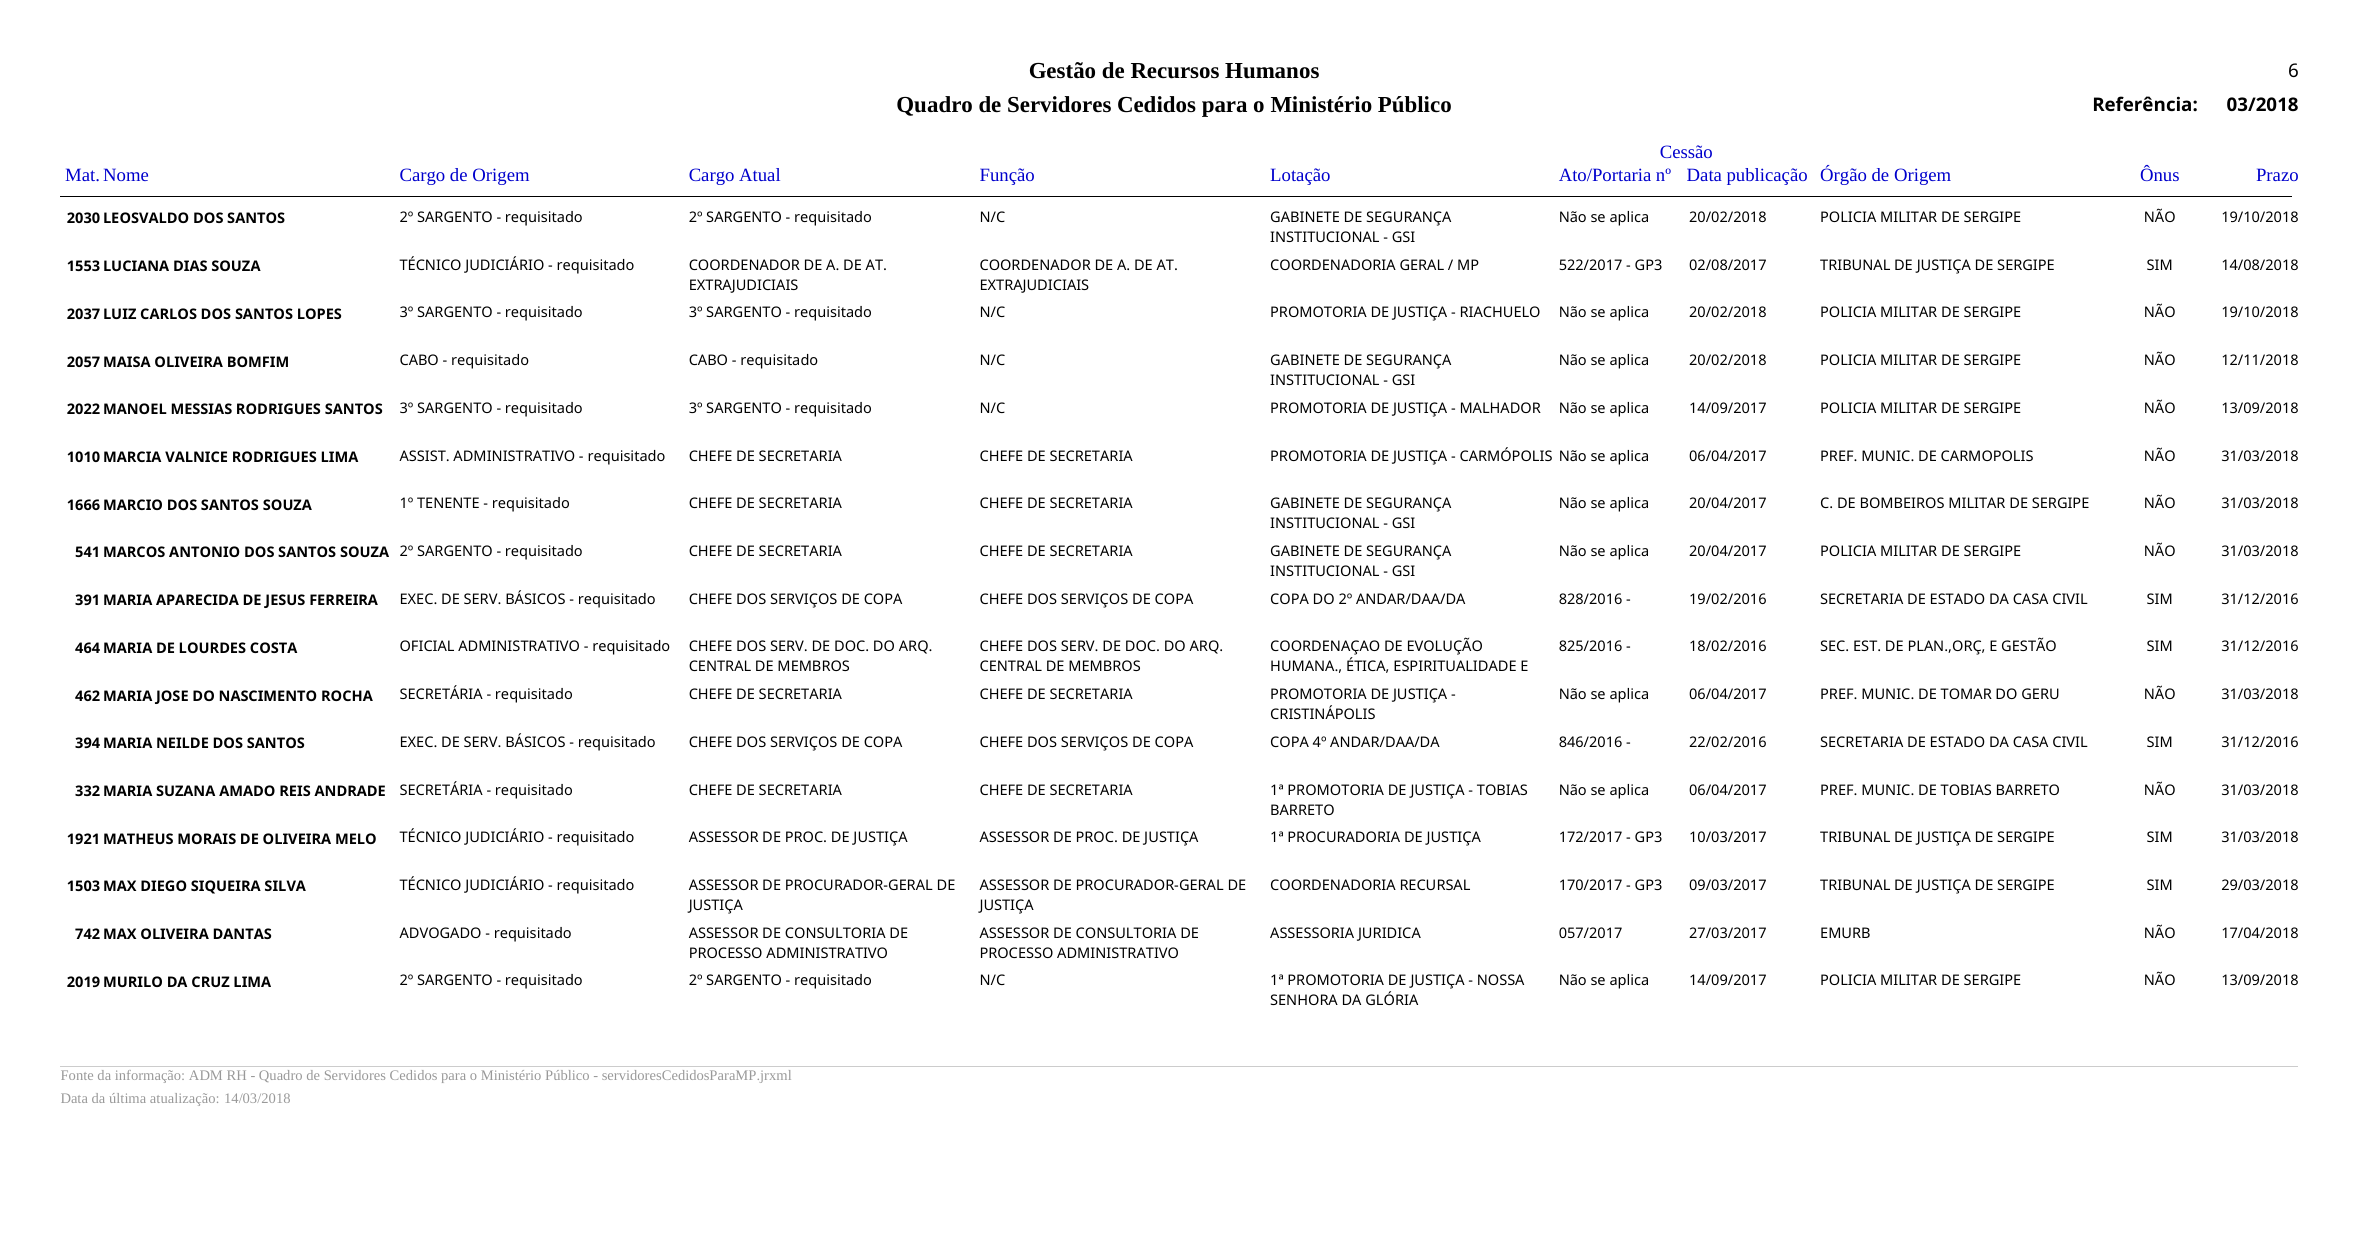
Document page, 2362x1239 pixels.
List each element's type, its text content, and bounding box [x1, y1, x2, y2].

table_cell [2200, 732, 2298, 778]
table_cell MARIA NEILDE DOS SANTOS [103, 733, 393, 778]
table_cell 464 [12, 638, 100, 666]
table_cell [1820, 207, 2119, 253]
table_cell [1814, 638, 1820, 660]
table_cell [0, 426, 12, 442]
table_cell [979, 541, 1262, 587]
table_cell [1814, 829, 1820, 851]
table_header 3º SARGENTO - requisitado [689, 302, 972, 349]
table_cell [2299, 474, 2361, 490]
table_header POLICIA MILITAR DE SERGIPE [1820, 398, 2119, 444]
table_cell [0, 85, 2361, 91]
table_cell [12, 952, 100, 969]
table_cell [683, 521, 688, 538]
table_cell [1814, 903, 1820, 919]
table_cell [12, 255, 100, 301]
table_header 09/03/2017 [1689, 875, 1814, 899]
table_cell [393, 876, 399, 899]
table_cell [1689, 255, 1814, 301]
table_cell [2299, 760, 2361, 776]
table_cell [1684, 351, 1689, 374]
table_cell [2200, 445, 2298, 492]
table_cell [2299, 164, 2361, 193]
table_cell LUCIANA DIAS SOUZA [103, 256, 393, 301]
table_cell [1553, 590, 1558, 612]
table_cell [2299, 256, 2361, 278]
table_cell [1689, 302, 1814, 348]
table_header PREF. MUNIC. DE CARMOPOLIS [1820, 445, 2119, 492]
table_header CHEFE DE SECRETARIA [689, 684, 972, 730]
table_cell [683, 283, 688, 299]
table_cell [393, 903, 399, 919]
table_cell MAISA OLIVEIRA BOMFIM [103, 351, 393, 396]
table_cell [972, 378, 979, 395]
table_cell [1814, 733, 1820, 756]
table_cell [0, 1090, 60, 1114]
table_cell [689, 207, 972, 253]
table_cell [689, 255, 972, 301]
table_header POLICIA MILITAR DE SERGIPE [1820, 541, 2119, 587]
table_header SEC. EST. DE PLAN.,ORÇ, E GESTÃO [1820, 636, 2119, 683]
table_cell [399, 255, 682, 301]
table_header 29/03/2018 [2200, 875, 2298, 903]
table_cell [399, 302, 682, 348]
table_cell [1553, 617, 1558, 633]
table_cell [1270, 302, 1553, 348]
table_header POLICIA MILITAR DE SERGIPE [1820, 207, 2119, 253]
table_cell [1553, 399, 1558, 422]
table_cell [1820, 732, 2119, 778]
table_cell [1689, 541, 1814, 587]
table_cell [103, 779, 393, 826]
table_cell [1814, 426, 1820, 442]
table_cell [1820, 350, 2119, 396]
table_cell [1553, 903, 1558, 919]
table_cell [2299, 331, 2361, 347]
table_cell Órgão de Origem [1820, 164, 2119, 193]
table_cell 1010 [12, 447, 100, 475]
table_header POLICIA MILITAR DE SERGIPE [1820, 350, 2119, 396]
table_header CHEFE DE SECRETARIA [689, 779, 972, 826]
table_cell [2200, 350, 2298, 396]
table_cell MARCIO DOS SANTOS SOUZA [103, 495, 393, 539]
table_header 17/04/2018 [2200, 923, 2298, 951]
table_cell [683, 569, 688, 586]
table_cell [103, 636, 393, 682]
table_cell [2299, 542, 2361, 565]
table_cell MARCOS ANTONIO DOS SANTOS SOUZA [103, 542, 393, 587]
table_cell [0, 1016, 2361, 1066]
table_cell [1553, 829, 1558, 851]
table_cell [1820, 398, 2119, 444]
table_cell [1553, 638, 1558, 660]
table_cell [1814, 521, 1820, 538]
table_cell [1689, 946, 1814, 969]
table_cell [0, 569, 12, 586]
table_header PROMOTORIA DE JUSTIÇA - CARMÓPOLIS [1270, 445, 1553, 492]
table_cell [2299, 876, 2361, 899]
table_header 31/12/2016 [2200, 589, 2298, 617]
table_cell [393, 474, 399, 490]
table_header EMURB [1820, 923, 2119, 969]
table_cell [683, 808, 688, 824]
table_header CHEFE DOS SERV. DE DOC. DO ARQ. CENTRAL DE MEMBROS [689, 636, 972, 683]
table_header 31/03/2018 [2200, 827, 2298, 856]
table_cell [0, 972, 12, 994]
table_cell [12, 493, 100, 539]
table_header 31/12/2016 [2200, 636, 2298, 665]
table_cell [2299, 399, 2361, 422]
table_cell [1553, 208, 1558, 231]
table_cell [1814, 399, 1820, 422]
table_cell [2200, 684, 2298, 730]
table_cell [393, 256, 399, 278]
table_cell [0, 876, 12, 899]
table_cell [1689, 493, 1814, 539]
table_cell Referência: [2004, 91, 2198, 124]
table_cell [399, 350, 682, 396]
table_cell [683, 495, 688, 517]
table_cell [1814, 569, 1820, 586]
table_cell [1684, 808, 1689, 824]
table_cell [1553, 378, 1558, 395]
table_cell [399, 589, 682, 635]
table_cell [393, 617, 399, 633]
table_cell [683, 474, 688, 490]
table_cell [683, 256, 688, 278]
table_header 20/02/2018 [1689, 350, 1814, 374]
table_header ASSESSOR DE PROCURADOR-GERAL DE JUSTIÇA [979, 875, 1262, 921]
table_header GABINETE DE SEGURANÇA INSTITUCIONAL - GSI [1270, 541, 1553, 587]
table_header ASSESSOR DE CONSULTORIA DE PROCESSO ADMINISTRATIVO [689, 923, 972, 969]
table_header NÃO [2119, 302, 2200, 326]
table_header TRIBUNAL DE JUSTIÇA DE SERGIPE [1820, 875, 2119, 921]
table_header [0, 0, 2361, 57]
table_cell MURILO DA CRUZ LIMA [103, 972, 393, 1016]
table_cell MARIA JOSE DO NASCIMENTO ROCHA [103, 685, 393, 730]
table_cell LEOSVALDO DOS SANTOS [103, 208, 393, 253]
table_cell [1553, 924, 1558, 946]
table_cell [2200, 779, 2298, 826]
table_cell [1684, 638, 1689, 660]
table_cell [689, 589, 972, 635]
table_cell [1262, 951, 1270, 967]
table_cell [12, 302, 100, 348]
table_cell [972, 855, 979, 872]
table_cell [972, 304, 979, 326]
table_cell [393, 447, 399, 469]
table_cell [393, 638, 399, 660]
table_header 13/09/2018 [2200, 970, 2298, 999]
table_header 18/02/2016 [1689, 636, 1814, 660]
table_cell [2299, 57, 2361, 84]
table_cell [393, 781, 399, 803]
table_cell [2200, 999, 2298, 1016]
table_header SIM [2119, 875, 2200, 899]
table_cell [1814, 924, 1820, 946]
table_header CHEFE DE SECRETARIA [979, 493, 1262, 539]
table_cell [1684, 999, 1689, 1015]
table_cell [1262, 617, 1270, 633]
table_cell [1553, 665, 1558, 681]
table_cell [683, 924, 688, 946]
table_header 10/03/2017 [1689, 827, 1814, 851]
table_header CHEFE DOS SERVIÇOS DE COPA [979, 732, 1262, 778]
table_header NÃO [2119, 970, 2200, 994]
table_cell [979, 445, 1262, 492]
table_cell [1262, 972, 1270, 994]
table_header 14/08/2018 [2200, 255, 2298, 283]
table_header 20/04/2017 [1689, 541, 1814, 565]
table_cell [1814, 712, 1820, 729]
table_cell [0, 808, 12, 824]
table_cell [2299, 521, 2361, 538]
table_header ADVOGADO - requisitado [399, 923, 682, 969]
table_cell [1689, 350, 1814, 396]
table_cell [1553, 304, 1558, 326]
table_cell [979, 684, 1262, 730]
table_header CHEFE DE SECRETARIA [979, 445, 1262, 492]
table_header TÉCNICO JUDICIÁRIO - requisitado [399, 827, 682, 873]
table_cell [2299, 495, 2361, 517]
table_cell [0, 235, 12, 252]
table_cell [1814, 378, 1820, 395]
table_header 20/04/2017 [1689, 493, 1814, 517]
table_cell [103, 541, 393, 587]
table_cell [393, 283, 399, 299]
table_header COORDENADOR DE A. DE AT. EXTRAJUDICIAIS [979, 255, 1262, 301]
table_cell [979, 302, 1262, 348]
table_cell [103, 493, 393, 539]
table_cell 03/2018 [2200, 91, 2298, 124]
table_cell 1503 [12, 876, 100, 905]
table_cell [103, 589, 393, 635]
table_header NÃO [2119, 350, 2200, 374]
table_cell [972, 781, 979, 803]
table_cell [0, 760, 12, 776]
table_cell [1553, 999, 1558, 1015]
table_cell Mat. [30, 164, 100, 193]
table_header CHEFE DE SECRETARIA [979, 541, 1262, 587]
table_cell [399, 445, 682, 492]
table_header COORDENADORIA RECURSAL [1270, 875, 1553, 921]
table_cell [1814, 447, 1820, 469]
table_cell [1814, 542, 1820, 565]
table_cell [12, 732, 100, 778]
table_header GABINETE DE SEGURANÇA INSTITUCIONAL - GSI [1270, 350, 1553, 396]
table_cell [1559, 732, 1684, 778]
table_header Não se aplica [1559, 207, 1684, 234]
table_cell Gestão de Recursos Humanos [346, 57, 2002, 85]
table_cell [1553, 235, 1558, 252]
table_cell [1559, 207, 1684, 253]
table_header TRIBUNAL DE JUSTIÇA DE SERGIPE [1820, 255, 2119, 301]
table_cell [1262, 521, 1270, 538]
table_header N/C [979, 207, 1262, 253]
table_cell [972, 235, 979, 252]
table_cell [0, 1066, 60, 1090]
table_cell [972, 876, 979, 899]
table_cell [2200, 398, 2298, 444]
table_cell [1559, 949, 1684, 969]
table_cell [1553, 781, 1558, 803]
table_cell 462 [12, 685, 100, 714]
table_cell [1262, 447, 1270, 469]
table_cell [972, 399, 979, 422]
table_header SIM [2119, 255, 2200, 278]
table_cell [1814, 208, 1820, 231]
table_header CHEFE DE SECRETARIA [979, 684, 1262, 730]
table_cell [1262, 903, 1270, 919]
table_cell [1559, 636, 1684, 682]
table_cell [683, 760, 688, 776]
table_cell [979, 398, 1262, 444]
table_header CHEFE DE SECRETARIA [979, 779, 1262, 826]
table_cell [0, 733, 12, 756]
table_cell [1814, 331, 1820, 347]
table_header 2º SARGENTO - requisitado [689, 970, 972, 1016]
table_cell [1814, 951, 1820, 967]
table_cell [1270, 207, 1553, 253]
table_header 20/02/2018 [1689, 207, 1814, 231]
table_cell [0, 331, 12, 347]
table_header NÃO [2119, 541, 2200, 565]
table_cell [0, 521, 12, 538]
table_cell [683, 638, 688, 660]
table_cell MAX OLIVEIRA DANTAS [103, 924, 393, 969]
table_cell [972, 733, 979, 756]
table_header 3º SARGENTO - requisitado [399, 398, 682, 444]
table_header 14/09/2017 [1689, 398, 1814, 422]
table_cell [0, 665, 12, 681]
table_cell [2119, 493, 2200, 539]
table_cell [393, 712, 399, 729]
table_header Não se aplica [1559, 302, 1684, 329]
table_cell Prazo [2200, 164, 2298, 193]
table_cell [1814, 617, 1820, 633]
table_cell [103, 732, 393, 778]
table_header 27/03/2017 [1689, 923, 1814, 946]
table_cell [979, 255, 1262, 301]
table_cell [399, 779, 682, 826]
table_cell [1684, 972, 1689, 994]
table_cell [979, 732, 1262, 778]
table_cell [12, 207, 100, 253]
table_cell [683, 542, 688, 565]
table_cell [393, 808, 399, 824]
table_cell [2299, 733, 2361, 756]
table_cell [1559, 854, 1684, 873]
table_header POLICIA MILITAR DE SERGIPE [1820, 302, 2119, 349]
table_cell [2299, 590, 2361, 612]
table_cell [1270, 732, 1553, 778]
table_cell [12, 684, 100, 730]
table_header PREF. MUNIC. DE TOBIAS BARRETO [1820, 779, 2119, 826]
table_cell [0, 638, 12, 660]
table_cell [1553, 426, 1558, 442]
table_cell [2119, 851, 2200, 873]
table_header OFICIAL ADMINISTRATIVO - requisitado [399, 636, 682, 683]
table_cell [1553, 351, 1558, 374]
table_cell [2299, 617, 2361, 633]
table_cell [1684, 283, 1689, 299]
table_cell [1553, 164, 1558, 193]
table_header 522/2017 - GP3 [1559, 255, 1684, 282]
table_cell [1262, 808, 1270, 824]
table_cell MARIA DE LOURDES COSTA [103, 638, 393, 683]
table_cell [0, 781, 12, 803]
table_cell [1270, 636, 1553, 682]
table_cell [1270, 493, 1553, 539]
table_header 3º SARGENTO - requisitado [689, 398, 972, 444]
table_cell [1553, 521, 1558, 538]
table_cell Função [979, 164, 1262, 193]
table_cell [979, 350, 1262, 396]
table_cell [399, 493, 682, 539]
table_header 846/2016 - [1559, 732, 1684, 759]
table_cell [2119, 899, 2200, 921]
table_cell Data publicação [1686, 164, 1811, 193]
table_cell [1820, 255, 2119, 301]
table_cell MARCIA VALNICE RODRIGUES LIMA [103, 447, 393, 492]
table_cell [1814, 256, 1820, 278]
table_header 22/02/2016 [1689, 732, 1814, 756]
table_cell [1684, 665, 1689, 681]
table_header NÃO [2119, 493, 2200, 517]
table_cell MARIA APARECIDA DE JESUS FERREIRA [103, 590, 393, 635]
table_header NÃO [2119, 779, 2200, 803]
table_cell [2299, 972, 2361, 994]
table_header N/C [979, 398, 1262, 444]
table_cell 1921 [12, 829, 100, 857]
table_cell [972, 999, 979, 1015]
table_cell [1820, 493, 2119, 539]
table_cell [683, 733, 688, 756]
table_cell [1820, 445, 2119, 492]
table_cell [0, 685, 12, 708]
table_cell [0, 164, 30, 193]
table_cell [0, 378, 12, 395]
table_cell LUIZ CARLOS DOS SANTOS LOPES [103, 304, 393, 349]
table_cell [1684, 590, 1689, 612]
table_header ASSESSORIA JURIDICA [1270, 923, 1553, 969]
table_cell [972, 426, 979, 442]
table_cell [2299, 829, 2361, 851]
table_cell [1814, 495, 1820, 517]
table_cell [1689, 398, 1814, 444]
table_cell [1559, 779, 1684, 826]
table_cell [972, 760, 979, 776]
table_cell [1684, 378, 1689, 395]
table_cell [1684, 781, 1689, 803]
table_header CHEFE DOS SERVIÇOS DE COPA [689, 589, 972, 635]
table_cell [972, 256, 979, 278]
table_cell [683, 447, 688, 469]
table_cell [972, 542, 979, 565]
table_cell [2119, 684, 2200, 730]
table_cell [103, 255, 393, 301]
table_cell 2019 [12, 972, 100, 1000]
table_header COPA 4º ANDAR/DAA/DA [1270, 732, 1553, 778]
table_cell [2119, 207, 2200, 253]
table_cell [1262, 256, 1270, 278]
table_header Não se aplica [1559, 350, 1684, 377]
table_cell [393, 378, 399, 395]
table_cell [1817, 141, 2361, 163]
table_cell [0, 447, 12, 469]
table_cell [1262, 304, 1270, 326]
table_cell [0, 57, 346, 84]
table_cell [2200, 207, 2298, 253]
table_cell [0, 999, 12, 1015]
table_cell [683, 951, 688, 967]
table_cell [393, 924, 399, 946]
table_header 057/2017 [1559, 923, 1684, 949]
table_cell [2299, 999, 2361, 1015]
table_cell [1684, 426, 1689, 442]
table_header SIM [2119, 636, 2200, 660]
table_cell [2119, 636, 2200, 682]
table_cell [1553, 256, 1558, 278]
table_cell [1262, 685, 1270, 708]
table_header 19/02/2016 [1689, 589, 1814, 612]
table_cell [683, 351, 688, 374]
table_cell [2200, 856, 2298, 873]
table_cell [1814, 760, 1820, 776]
table_header COORDENADOR DE A. DE AT. EXTRAJUDICIAIS [689, 255, 972, 301]
table_cell [1262, 760, 1270, 776]
table_header Não se aplica [1559, 779, 1684, 806]
table_cell [1684, 903, 1689, 919]
table_cell [1684, 760, 1689, 776]
table_cell [1684, 924, 1689, 946]
table_cell [2200, 903, 2298, 921]
table_cell [2299, 426, 2361, 442]
table_cell [1559, 902, 1684, 921]
table_cell [2299, 1066, 2361, 1090]
table_header NÃO [2119, 923, 2200, 946]
table_cell [0, 125, 2361, 141]
table_cell [12, 398, 100, 444]
table_cell [393, 351, 399, 374]
table_header TÉCNICO JUDICIÁRIO - requisitado [399, 875, 682, 921]
table_cell [1262, 399, 1270, 422]
table_header NÃO [2119, 207, 2200, 231]
table_cell [0, 712, 12, 729]
table_cell [393, 331, 399, 347]
table_cell [1553, 542, 1558, 565]
table_cell [393, 426, 399, 442]
table_cell 14/03/2018 [224, 1090, 377, 1114]
table_cell [972, 972, 979, 994]
table_cell [979, 636, 1262, 682]
table_cell [683, 972, 688, 994]
table_cell [689, 302, 972, 348]
table_header 2º SARGENTO - requisitado [399, 970, 682, 1016]
table_cell [12, 905, 100, 921]
table_header CHEFE DOS SERV. DE DOC. DO ARQ. CENTRAL DE MEMBROS [979, 636, 1262, 683]
table_header CABO - requisitado [399, 350, 682, 396]
table_cell [0, 617, 12, 633]
table_cell [1559, 255, 1684, 301]
table_cell [0, 590, 12, 612]
table_cell [0, 903, 12, 919]
table_cell [979, 779, 1262, 826]
table_cell [0, 951, 12, 967]
table_header SECRETARIA DE ESTADO DA CASA CIVIL [1820, 732, 2119, 778]
table_cell [972, 638, 979, 660]
table_header NÃO [2119, 398, 2200, 422]
table_cell [1814, 283, 1820, 299]
table_cell [12, 1000, 100, 1016]
table_cell [972, 808, 979, 824]
table_header CHEFE DE SECRETARIA [689, 445, 972, 492]
table_header 19/10/2018 [2200, 302, 2298, 331]
table_cell [12, 857, 100, 873]
table_cell [103, 684, 393, 730]
table_cell [1553, 712, 1558, 729]
table_cell [1820, 541, 2119, 587]
table_cell [2200, 636, 2298, 682]
table_cell 391 [12, 590, 100, 618]
table_cell Data da última atualização: [60, 1090, 224, 1114]
table_cell [972, 164, 979, 193]
table_cell 1553 [12, 256, 100, 284]
table_cell [1684, 331, 1689, 347]
table_header EXEC. DE SERV. BÁSICOS - requisitado [399, 732, 682, 778]
table_cell Lotação [1270, 164, 1553, 193]
table_cell [12, 445, 100, 492]
table_cell [2119, 255, 2200, 301]
table_header Não se aplica [1559, 541, 1684, 568]
table_cell [1559, 493, 1684, 539]
table_cell [1684, 855, 1689, 872]
table_cell [0, 855, 12, 872]
table_cell [1820, 302, 2119, 348]
table_cell [1553, 972, 1558, 994]
table_cell [2299, 855, 2361, 872]
table_cell [393, 999, 399, 1015]
table_cell [2200, 493, 2298, 539]
table_cell [683, 164, 688, 193]
table_cell [2299, 638, 2361, 660]
table_cell [0, 304, 12, 326]
table_cell [0, 198, 2361, 207]
table_cell [399, 541, 682, 587]
table_header GABINETE DE SEGURANÇA INSTITUCIONAL - GSI [1270, 207, 1553, 253]
table_cell [1814, 685, 1820, 708]
table_cell [1689, 779, 1814, 826]
table_cell [1684, 951, 1689, 967]
table_header ASSESSOR DE PROC. DE JUSTIÇA [689, 827, 972, 873]
table_header 20/02/2018 [1689, 302, 1814, 326]
table_header COPA DO 2º ANDAR/DAA/DA [1270, 589, 1553, 635]
table_cell 541 [12, 542, 100, 571]
table_header 06/04/2017 [1689, 684, 1814, 708]
table_cell [1559, 997, 1684, 1016]
table_cell [1553, 685, 1558, 708]
table_cell [1684, 235, 1689, 252]
table_cell [1262, 351, 1270, 374]
table_cell [0, 399, 12, 422]
table_cell [2119, 994, 2200, 1016]
table_cell 332 [12, 781, 100, 809]
table_cell [2200, 589, 2298, 635]
table_cell [1270, 684, 1553, 730]
table_cell [393, 829, 399, 851]
table_header EXEC. DE SERV. BÁSICOS - requisitado [399, 589, 682, 635]
table_cell [1814, 351, 1820, 374]
table_cell [1814, 855, 1820, 872]
table_cell [683, 304, 688, 326]
table_header 31/03/2018 [2200, 541, 2298, 569]
table_header GABINETE DE SEGURANÇA INSTITUCIONAL - GSI [1270, 493, 1553, 539]
table_cell [1684, 399, 1689, 422]
table_cell [393, 304, 399, 326]
table_cell [1684, 712, 1689, 729]
table_header ASSIST. ADMINISTRATIVO - requisitado [399, 445, 682, 492]
table_cell [972, 685, 979, 708]
table_cell [1262, 855, 1270, 872]
table_cell [393, 521, 399, 538]
table_cell [0, 829, 12, 851]
table_cell [683, 665, 688, 681]
table_cell [972, 521, 979, 538]
table_cell [972, 951, 979, 967]
table_header 2º SARGENTO - requisitado [689, 207, 972, 253]
table_cell [1262, 638, 1270, 660]
table_cell [972, 829, 979, 851]
table_cell [1684, 829, 1689, 851]
table_cell Cessão [1555, 141, 1817, 163]
table_cell [2200, 541, 2298, 587]
table_header N/C [979, 350, 1262, 396]
table_cell [1270, 350, 1553, 396]
table_cell [1559, 398, 1684, 444]
table_cell [0, 924, 12, 946]
table_header Não se aplica [1559, 493, 1684, 520]
table_cell [683, 208, 688, 231]
table_header CHEFE DOS SERVIÇOS DE COPA [979, 589, 1262, 635]
table_cell [1262, 999, 1270, 1015]
table_cell [393, 235, 399, 252]
table_cell [683, 685, 688, 708]
table_cell [1262, 426, 1270, 442]
table_cell [1270, 541, 1553, 587]
table_header 1ª PROCURADORIA DE JUSTIÇA [1270, 827, 1553, 873]
table_header TÉCNICO JUDICIÁRIO - requisitado [399, 255, 682, 301]
table_cell [12, 589, 100, 635]
table_cell [1262, 733, 1270, 756]
table_cell [683, 399, 688, 422]
table_cell [1553, 733, 1558, 756]
table_cell [0, 542, 12, 565]
table_header 02/08/2017 [1689, 255, 1814, 278]
table_header N/C [979, 970, 1262, 1016]
table_cell [1262, 665, 1270, 681]
table_cell [1262, 283, 1270, 299]
table_header 14/09/2017 [1689, 970, 1814, 994]
table_header COORDENAÇAO DE EVOLUÇÃO HUMANA., ÉTICA, ESPIRITUALIDADE E [1270, 636, 1553, 683]
table_cell [1559, 350, 1684, 396]
table_cell [1814, 474, 1820, 490]
table_cell Nome [103, 164, 393, 193]
table_cell [1820, 684, 2119, 730]
table_cell [1262, 208, 1270, 231]
table_header 828/2016 - [1559, 589, 1684, 616]
table_cell [2119, 350, 2200, 396]
table_cell [689, 398, 972, 444]
table_cell [689, 493, 972, 539]
table_cell [1814, 235, 1820, 252]
table_cell [1553, 495, 1558, 517]
table_cell [1553, 951, 1558, 967]
table_cell [1814, 876, 1820, 899]
table_cell [1689, 994, 1814, 1016]
table_cell [1262, 876, 1270, 899]
table_cell [972, 283, 979, 299]
table_cell [2119, 589, 2200, 635]
table_cell [972, 903, 979, 919]
table_header PREF. MUNIC. DE TOMAR DO GERU [1820, 684, 2119, 730]
table_cell [1262, 331, 1270, 347]
table_cell [683, 426, 688, 442]
table_cell [103, 302, 393, 348]
table_cell [1684, 447, 1689, 469]
table_cell [1684, 304, 1689, 326]
table_cell [1270, 779, 1553, 826]
table_header 31/12/2016 [2200, 732, 2298, 760]
table_cell [103, 207, 393, 253]
table_cell [1684, 617, 1689, 633]
table_cell [399, 398, 682, 444]
table_header 13/09/2018 [2200, 398, 2298, 426]
table_header 172/2017 - GP3 [1559, 827, 1684, 854]
table_cell [1270, 445, 1553, 492]
table_cell [972, 617, 979, 633]
table_cell [1270, 255, 1553, 301]
table_cell [972, 208, 979, 231]
table_cell [683, 235, 688, 252]
table_header 06/04/2017 [1689, 779, 1814, 803]
table_cell [683, 378, 688, 395]
table_cell [1270, 589, 1553, 635]
table_cell [2119, 302, 2200, 348]
table_cell [399, 732, 682, 778]
table_cell [393, 399, 399, 422]
table_header SIM [2119, 589, 2200, 612]
table_cell [2299, 951, 2361, 967]
table_cell [979, 207, 1262, 253]
table_cell Fonte da informação: ADM RH - Quadro de Servidores Cedidos para o Ministério Público - servidoresCedidosParaMP.jrxml [60, 1067, 2298, 1090]
table_cell [689, 684, 972, 730]
table_cell [2299, 781, 2361, 803]
table_cell [393, 733, 399, 756]
table_cell [1553, 569, 1558, 586]
table_cell [1270, 398, 1553, 444]
table_cell [2200, 302, 2298, 348]
table_header ASSESSOR DE CONSULTORIA DE PROCESSO ADMINISTRATIVO [979, 923, 1262, 969]
table_cell [1553, 760, 1558, 776]
table_cell [1262, 712, 1270, 729]
table_header 31/03/2018 [2200, 445, 2298, 474]
table_cell [1689, 207, 1814, 253]
table_header CHEFE DE SECRETARIA [689, 541, 972, 587]
table_cell [393, 665, 399, 681]
table_cell MARIA SUZANA AMADO REIS ANDRADE [103, 781, 393, 826]
table_header SIM [2119, 732, 2200, 756]
table_cell [972, 924, 979, 946]
table_cell [1684, 208, 1689, 231]
table_cell [979, 493, 1262, 539]
table_header Não se aplica [1559, 445, 1684, 472]
table_cell MAX DIEGO SIQUEIRA SILVA [103, 876, 393, 921]
table_cell MANOEL MESSIAS RODRIGUES SANTOS [103, 399, 393, 444]
table_cell [1689, 684, 1814, 730]
table_cell [393, 590, 399, 612]
table_cell [1814, 304, 1820, 326]
table_header CABO - requisitado [689, 350, 972, 396]
table_cell [393, 495, 399, 517]
table_cell [683, 829, 688, 851]
table_header C. DE BOMBEIROS MILITAR DE SERGIPE [1820, 493, 2119, 539]
table_cell 2030 [12, 208, 100, 237]
table_header 12/11/2018 [2200, 350, 2298, 378]
table_cell [0, 91, 346, 124]
table_cell 6 [2143, 57, 2298, 84]
table_cell [393, 951, 399, 967]
table_cell Cargo de Origem [399, 164, 682, 193]
table_cell [1689, 851, 1814, 873]
table_cell [1559, 541, 1684, 587]
table_cell [1689, 589, 1814, 635]
table_cell [2299, 235, 2361, 252]
table_cell [399, 636, 682, 682]
table_cell [12, 779, 100, 826]
table_cell [1814, 972, 1820, 994]
table_cell [12, 636, 100, 682]
table_cell [1820, 589, 2119, 635]
table_cell [1684, 542, 1689, 565]
table_cell [2299, 924, 2361, 946]
table_cell 2057 [12, 351, 100, 380]
table_cell [683, 903, 688, 919]
table_header 31/03/2018 [2200, 779, 2298, 808]
table_cell [393, 685, 399, 708]
table_header PROMOTORIA DE JUSTIÇA - MALHADOR [1270, 398, 1553, 444]
table_cell 1666 [12, 495, 100, 523]
table_cell [2299, 685, 2361, 708]
table_cell MATHEUS MORAIS DE OLIVEIRA MELO [103, 829, 393, 873]
table_cell [683, 331, 688, 347]
table_cell [12, 350, 100, 396]
table_cell [0, 141, 1555, 163]
table_cell [1689, 445, 1814, 492]
table_cell [683, 855, 688, 872]
table_cell [689, 350, 972, 396]
table_cell [12, 541, 100, 587]
table_header SECRETARIA DE ESTADO DA CASA CIVIL [1820, 589, 2119, 635]
table_header 1ª PROMOTORIA DE JUSTIÇA - NOSSA SENHORA DA GLÓRIA [1270, 970, 1553, 1016]
table_header NÃO [2119, 684, 2200, 708]
table_cell [2119, 732, 2200, 778]
table_cell [1262, 781, 1270, 803]
table_cell [1262, 495, 1270, 517]
table_cell [1559, 684, 1684, 730]
table_cell [1684, 569, 1689, 586]
table_cell [2299, 808, 2361, 824]
table_cell [689, 445, 972, 492]
table_cell [683, 999, 688, 1015]
table_cell [1820, 779, 2119, 826]
table_header NÃO [2119, 445, 2200, 469]
table_header COORDENADORIA GERAL / MP [1270, 255, 1553, 301]
table_cell [1814, 999, 1820, 1015]
table_cell [1262, 924, 1270, 946]
table_header ASSESSOR DE PROCURADOR-GERAL DE JUSTIÇA [689, 875, 972, 921]
table_cell [393, 972, 399, 994]
table_cell [393, 164, 399, 193]
table_cell [979, 589, 1262, 635]
table_cell [103, 350, 393, 396]
table_cell [2299, 378, 2361, 395]
table_cell [689, 732, 972, 778]
table_cell [2299, 712, 2361, 729]
table_cell [972, 351, 979, 374]
table_header Não se aplica [1559, 970, 1684, 997]
table_cell Cargo Atual [689, 164, 972, 193]
table_cell [1684, 495, 1689, 517]
table_cell [1559, 302, 1684, 348]
table_cell [2299, 208, 2361, 231]
table_cell [1553, 447, 1558, 469]
table_cell [2119, 946, 2200, 969]
table_cell 2022 [12, 399, 100, 428]
table_cell [1814, 590, 1820, 612]
table_cell [1262, 235, 1270, 252]
table_cell [0, 283, 12, 299]
table_cell [1689, 899, 1814, 921]
table_cell [0, 351, 12, 374]
table_cell [2119, 445, 2200, 492]
table_header SIM [2119, 827, 2200, 851]
table_cell Ônus [2119, 164, 2200, 193]
table_cell [1684, 733, 1689, 756]
table_cell [1814, 665, 1820, 681]
table_cell 2037 [12, 304, 100, 332]
table_cell [1553, 876, 1558, 899]
table_cell [399, 207, 682, 253]
table_cell [393, 855, 399, 872]
table_cell [1262, 378, 1270, 395]
table_header CHEFE DE SECRETARIA [689, 493, 972, 539]
table_cell [103, 398, 393, 444]
table_cell [2299, 569, 2361, 586]
table_cell [683, 617, 688, 633]
table_cell [972, 447, 979, 469]
table_cell [103, 445, 393, 492]
table_cell Quadro de Servidores Cedidos para o Ministério Público [346, 91, 2002, 124]
table_header Não se aplica [1559, 398, 1684, 425]
table_cell [972, 474, 979, 490]
table_cell [2200, 951, 2298, 969]
table_header TRIBUNAL DE JUSTIÇA DE SERGIPE [1820, 827, 2119, 873]
table_cell [1814, 781, 1820, 803]
table_cell [2119, 779, 2200, 826]
table_cell [0, 208, 12, 231]
table_header 19/10/2018 [2200, 207, 2298, 235]
table_header 825/2016 - [1559, 636, 1684, 663]
table_cell [1559, 589, 1684, 635]
table_cell [972, 495, 979, 517]
table_header 170/2017 - GP3 [1559, 875, 1684, 902]
table_cell [1559, 445, 1684, 492]
table_cell [1689, 732, 1814, 778]
table_cell [393, 760, 399, 776]
table_cell [972, 569, 979, 586]
table_header 1ª PROMOTORIA DE JUSTIÇA - TOBIAS BARRETO [1270, 779, 1553, 826]
table_header 2º SARGENTO - requisitado [399, 207, 682, 253]
table_cell [399, 684, 682, 730]
table_header 31/03/2018 [2200, 684, 2298, 712]
table_cell [1684, 685, 1689, 708]
table_cell [2200, 255, 2298, 301]
table_cell [1553, 283, 1558, 299]
table_cell [1262, 474, 1270, 490]
table_header POLICIA MILITAR DE SERGIPE [1820, 970, 2119, 1016]
table_cell [683, 590, 688, 612]
table_header PROMOTORIA DE JUSTIÇA - CRISTINÁPOLIS [1270, 684, 1553, 730]
table_cell [972, 590, 979, 612]
table_cell [1684, 876, 1689, 899]
table_header ASSESSOR DE PROC. DE JUSTIÇA [979, 827, 1262, 873]
table_header Não se aplica [1559, 684, 1684, 711]
table_header 3º SARGENTO - requisitado [399, 302, 682, 349]
table_cell [2119, 541, 2200, 587]
table_cell [393, 208, 399, 231]
table_cell [1262, 542, 1270, 565]
table_cell [0, 256, 12, 278]
table_cell [393, 569, 399, 586]
table_header SECRETÁRIA - requisitado [399, 684, 682, 730]
table_cell 394 [12, 733, 100, 762]
table_cell [1262, 164, 1270, 193]
table_cell [2002, 57, 2143, 84]
table_cell [972, 331, 979, 347]
table_cell [2299, 447, 2361, 469]
table_cell [1811, 164, 1820, 193]
table_header 1º TENENTE - requisitado [399, 493, 682, 539]
table_header 06/04/2017 [1689, 445, 1814, 469]
table_cell [2299, 91, 2361, 124]
table_cell [689, 779, 972, 826]
table_cell Ato/Portaria nº [1559, 164, 1686, 193]
table_cell [0, 495, 12, 517]
table_cell [1689, 636, 1814, 682]
table_cell [2299, 351, 2361, 374]
table_cell 742 [12, 924, 100, 952]
table_cell [1684, 256, 1689, 278]
table_cell [2299, 665, 2361, 681]
table_cell [377, 1090, 2361, 1114]
table_cell [1262, 590, 1270, 612]
table_cell [1684, 521, 1689, 538]
table_cell [683, 712, 688, 729]
table_cell [1553, 855, 1558, 872]
table_cell [2299, 903, 2361, 919]
table_cell [1553, 474, 1558, 490]
table_header PROMOTORIA DE JUSTIÇA - RIACHUELO [1270, 302, 1553, 349]
table_header 2º SARGENTO - requisitado [399, 541, 682, 587]
table_cell [1262, 829, 1270, 851]
table_header N/C [979, 302, 1262, 349]
table_cell [1684, 474, 1689, 490]
table_cell [972, 665, 979, 681]
table_cell [683, 876, 688, 899]
table_cell [972, 712, 979, 729]
table_cell [0, 474, 12, 490]
table_cell [393, 542, 399, 565]
table_header 31/03/2018 [2200, 493, 2298, 522]
table_cell [2119, 398, 2200, 444]
table_cell [1262, 569, 1270, 586]
table_cell [689, 636, 972, 682]
table_cell [683, 781, 688, 803]
table_cell [1553, 808, 1558, 824]
table_cell [1814, 808, 1820, 824]
table_header CHEFE DOS SERVIÇOS DE COPA [689, 732, 972, 778]
table_cell [2299, 283, 2361, 299]
table_cell [689, 541, 972, 587]
table_header SECRETÁRIA - requisitado [399, 779, 682, 826]
table_cell [2299, 304, 2361, 326]
table_cell [1553, 331, 1558, 347]
table_cell [1820, 636, 2119, 682]
